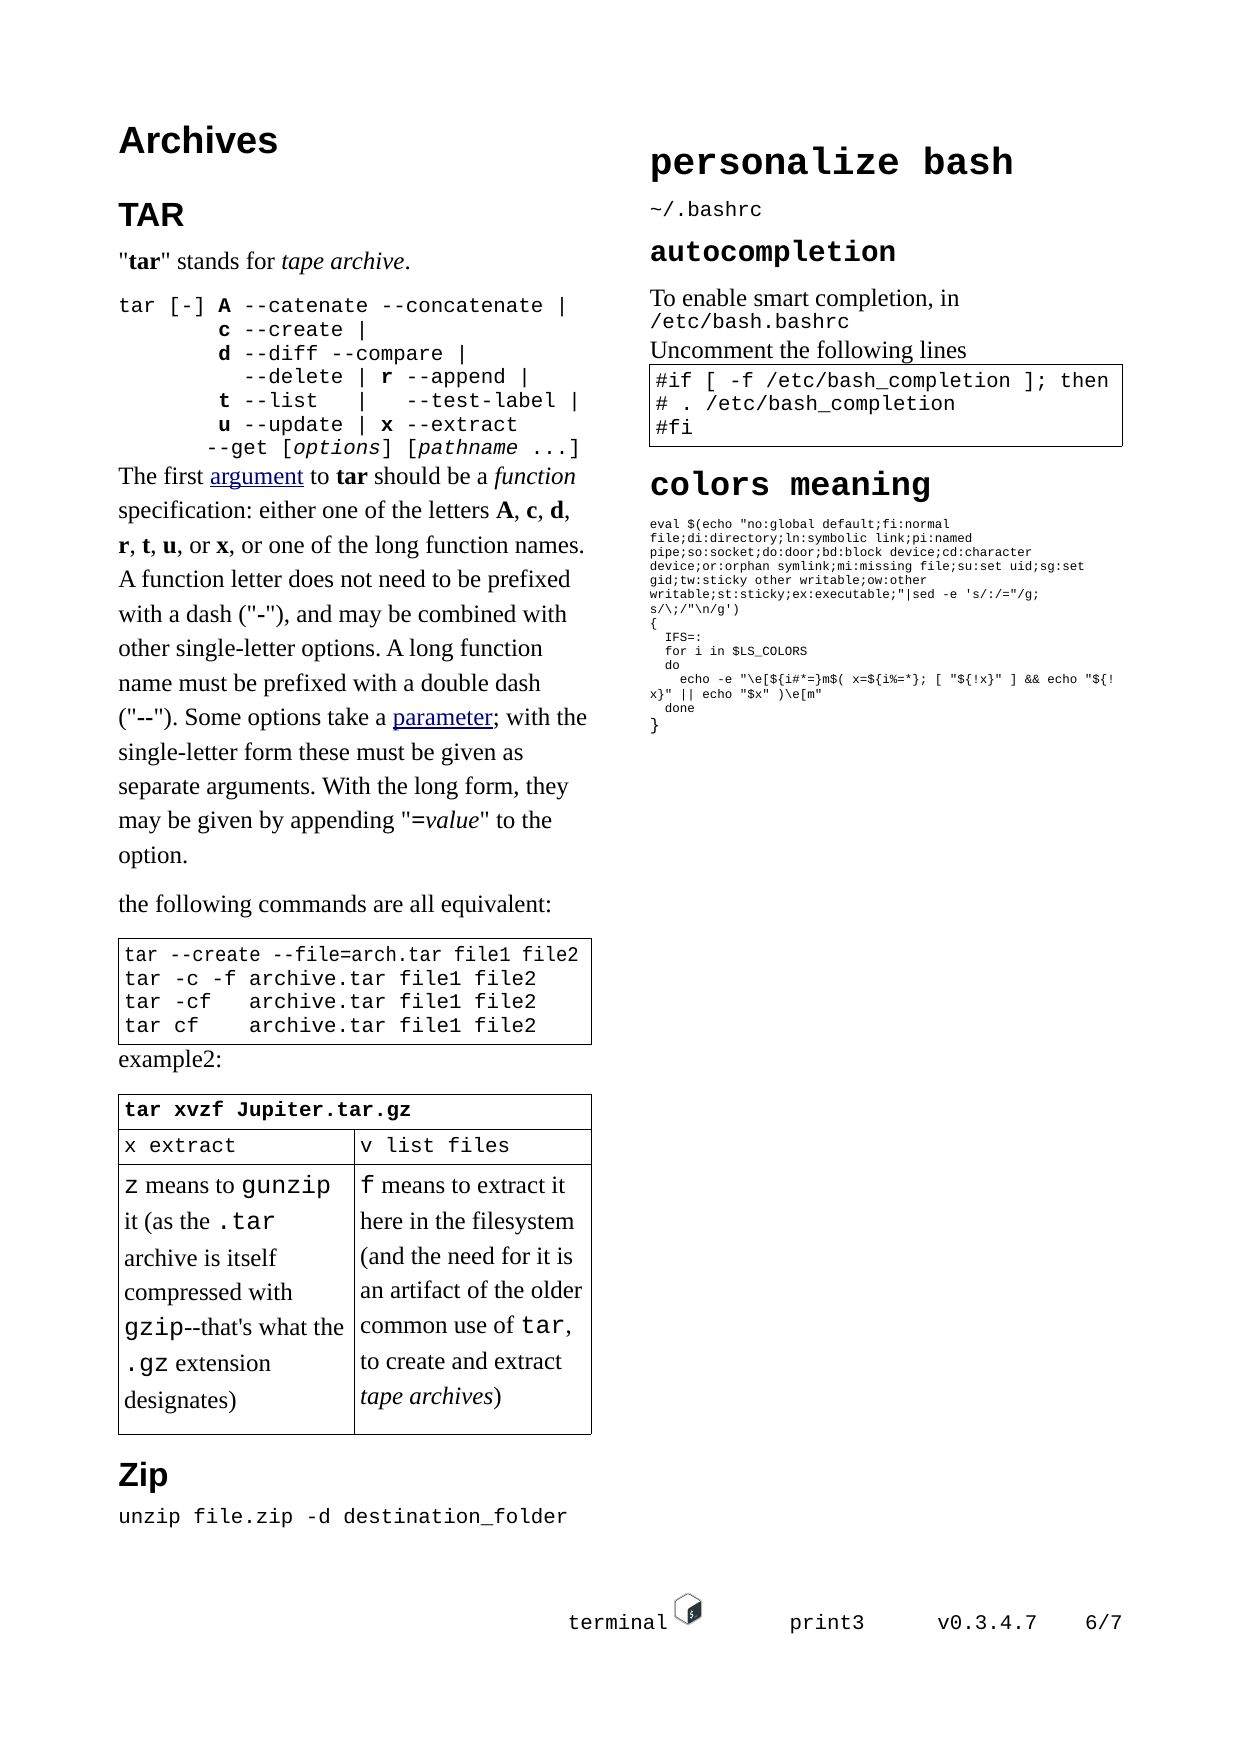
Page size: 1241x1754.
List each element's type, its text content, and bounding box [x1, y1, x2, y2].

table_cell f means to extract it here in the filesystem (and the need for it is an artifact of the older common use of tar, to create and extract tape archives) [355, 1165, 591, 1434]
text } [649, 716, 1122, 735]
text c --create | [118, 319, 591, 343]
subtitle Zip [118, 1455, 591, 1494]
subtitle Archives [118, 118, 591, 162]
table_cell x extract [119, 1130, 354, 1164]
text u --update | x --extract [118, 413, 591, 437]
text Uncomment the following lines [649, 335, 1122, 364]
table_cell z means to gunzip it (as the .tar archive is itself compressed with gzip--that's what the .gz extension designates) [119, 1165, 354, 1434]
table_header tar --create --file=arch.tar file1 file2 tar -c -f archive.tar file1 file2 tar -cf archive.tar file1 file2 tar cf archive.tar file1 file2 [119, 939, 591, 1044]
table_cell v list files [355, 1130, 591, 1164]
picture [667, 1588, 709, 1630]
text "tar" stands for tape archive. [118, 246, 591, 275]
text The first argument to tar should be a function specification: either one of the letters A, c, d, r, t, u, or x, or one of the long function names. A function letter does not need to be prefixed with a dash ("-"), and may be combined with other single-letter options. A long function name must be prefixed with a double dash ("--"). Some options take a parameter; with the single-letter form these must be given as separate arguments. With the long form, they may be given by appending "=value" to the option. [118, 461, 591, 869]
table_header #if [ -f /etc/bash_completion ]; then # . /etc/bash_completion #fi [650, 365, 1122, 446]
table_header tar xvzf Jupiter.tar.gz [119, 1095, 591, 1129]
text eval $(echo "no:global default;fi:normal file;di:directory;ln:symbolic link;pi:named pipe;so:socket;do:door;bd:block device;cd:character device;or:orphan symlink;mi:missing file;su:set uid;sg:set gid;tw:sticky other writable;ow:other writable;st:sticky;ex:executable;"|sed -e 's/:/="/g; s/\;/"\n/g') [649, 518, 1122, 617]
text for i in $LS_COLORS [649, 645, 1122, 659]
text example2: [118, 1045, 591, 1073]
text t --list | --test-label | [118, 390, 591, 413]
text /etc/bash.bashrc [649, 311, 1122, 335]
text the following commands are all equivalent: [118, 889, 591, 918]
text --delete | r --append | [118, 366, 591, 390]
text echo -e "\e[${i#*=}m$( x=${i%=*}; [ "${!x}" ] && echo "${!x}" || echo "$x" )\e[m" [649, 673, 1122, 702]
text unzip file.zip -d destination_folder [118, 1506, 591, 1530]
subtitle personalize bash [649, 143, 1122, 186]
text IFS=: [649, 631, 1122, 645]
subtitle colors meaning [649, 467, 1122, 505]
text done [649, 702, 1122, 716]
text --get [options] [pathname ...] [118, 437, 591, 461]
text ~/.bashrc [649, 198, 1122, 222]
text To enable smart completion, in [649, 283, 1122, 311]
text d --diff --compare | [118, 343, 591, 366]
text { [649, 617, 1122, 631]
subtitle TAR [118, 195, 591, 234]
text do [649, 659, 1122, 673]
text tar [-] A --catenate --concatenate | [118, 295, 591, 319]
subtitle autocompletion [649, 237, 1122, 270]
